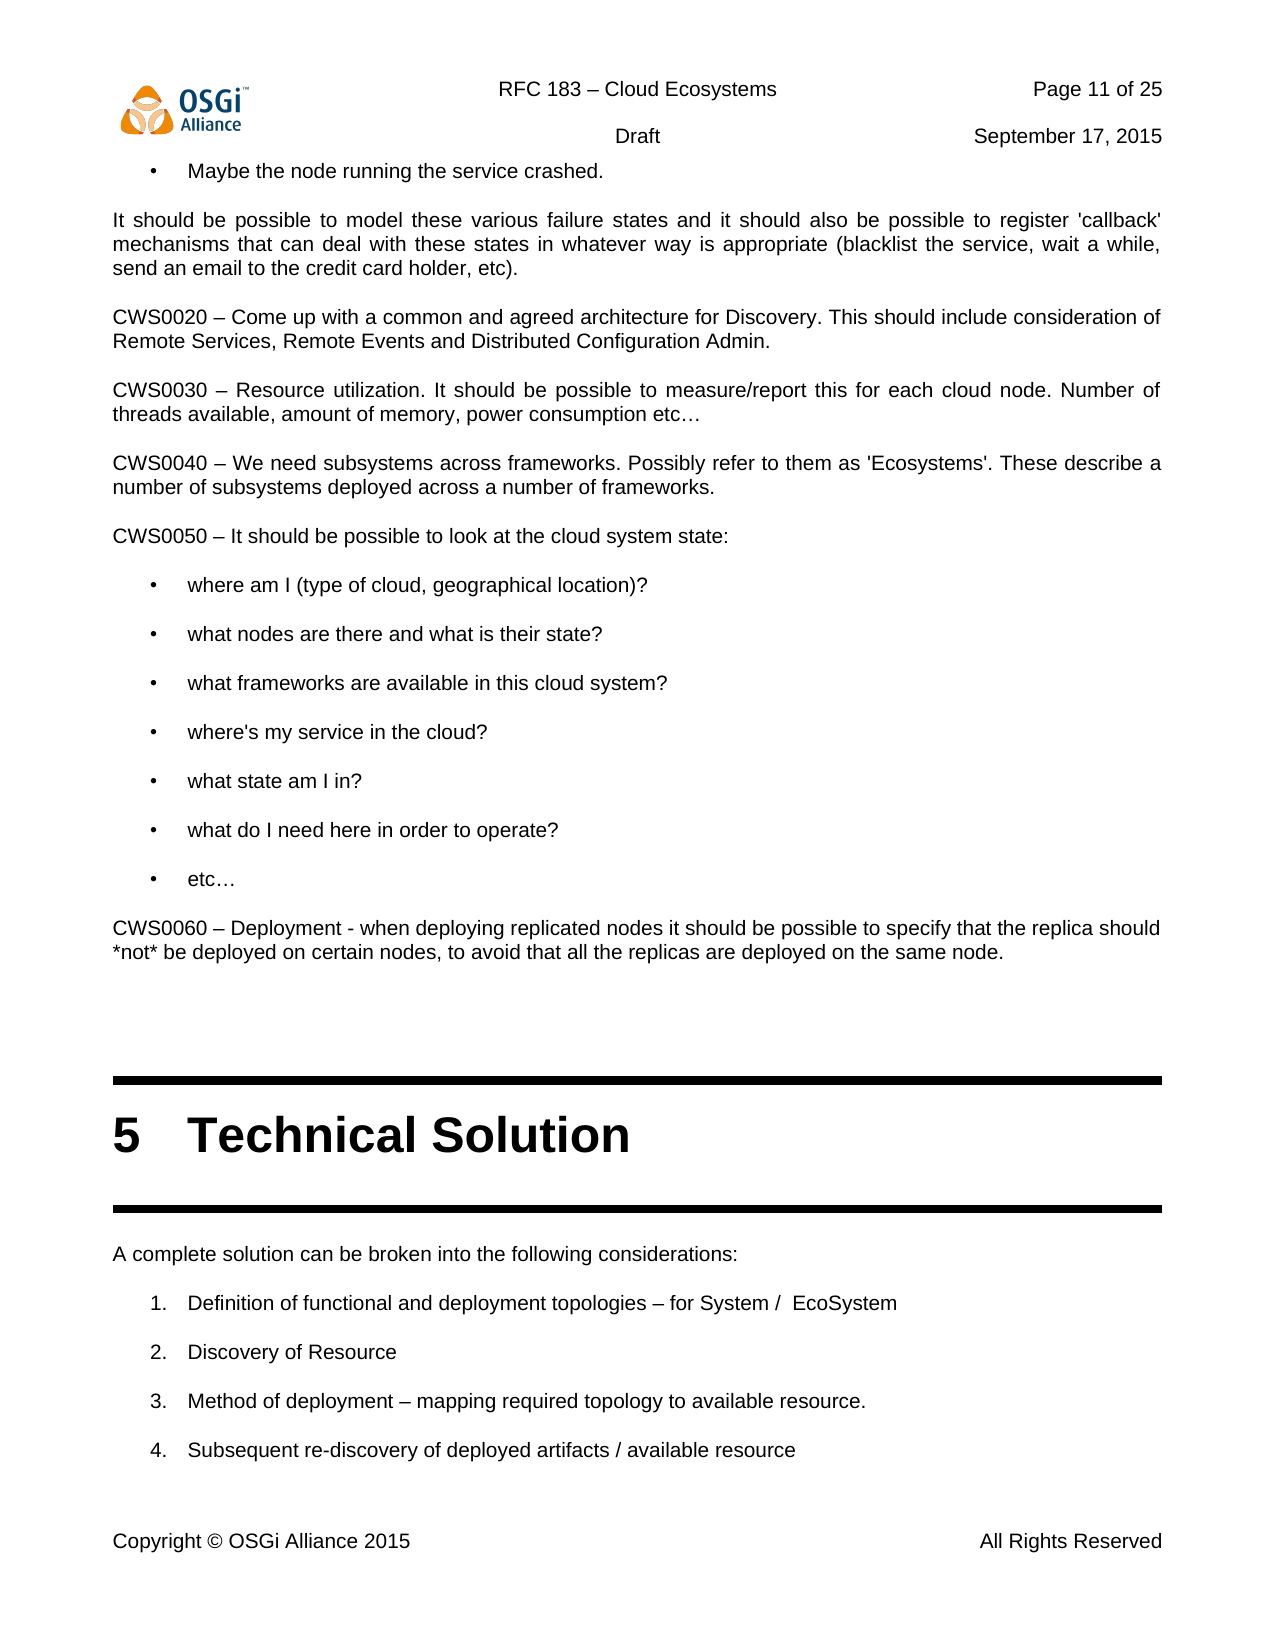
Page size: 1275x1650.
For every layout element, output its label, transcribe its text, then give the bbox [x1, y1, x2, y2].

list what do I need here in order to operate? [150, 818, 1162, 842]
text CWS0060 – Deployment - when deploying replicated nodes it should be possible to specify that the replica should *not* be deployed on certain nodes, to avoid that all the replicas are deployed on the same node. [112, 916, 1162, 964]
text CWS0020 – Come up with a common and agreed architecture for Discovery. This should include consideration of Remote Services, Remote Events and Distributed Configuration Admin. [112, 305, 1162, 353]
list where's my service in the cloud? [150, 720, 1162, 744]
list Discovery of Resource [150, 1340, 1162, 1364]
list what nodes are there and what is their state? [150, 622, 1162, 646]
text CWS0050 – It should be possible to look at the cloud system state: [112, 524, 1162, 548]
list Maybe the node running the service crashed. [150, 159, 1162, 183]
list what state am I in? [150, 769, 1162, 793]
text CWS0030 – Resource utilization. It should be possible to measure/report this for each cloud node. Number of threads available, amount of memory, power consumption etc… [112, 378, 1162, 426]
text It should be possible to model these various failure states and it should also be possible to register 'callback' mechanisms that can deal with these states in whatever way is appropriate (blacklist the service, wait a while, send an email to the credit card holder, etc). [112, 208, 1162, 280]
list Definition of functional and deployment topologies – for System / EcoSystem [150, 1291, 1162, 1315]
list what frameworks are available in this cloud system? [150, 671, 1162, 695]
list where am I (type of cloud, geographical location)? [150, 573, 1162, 597]
list Method of deployment – mapping required topology to available resource. [150, 1389, 1162, 1413]
text CWS0040 – We need subsystems across frameworks. Possibly refer to them as 'Ecosystems'. These describe a number of subsystems deployed across a number of frameworks. [112, 451, 1162, 499]
picture [113, 78, 257, 142]
subtitle Technical Solution [112, 1077, 1162, 1213]
text A complete solution can be broken into the following considerations: [112, 1242, 1162, 1266]
list etc… [150, 867, 1162, 891]
list Subsequent re-discovery of deployed artifacts / available resource [150, 1438, 1162, 1462]
